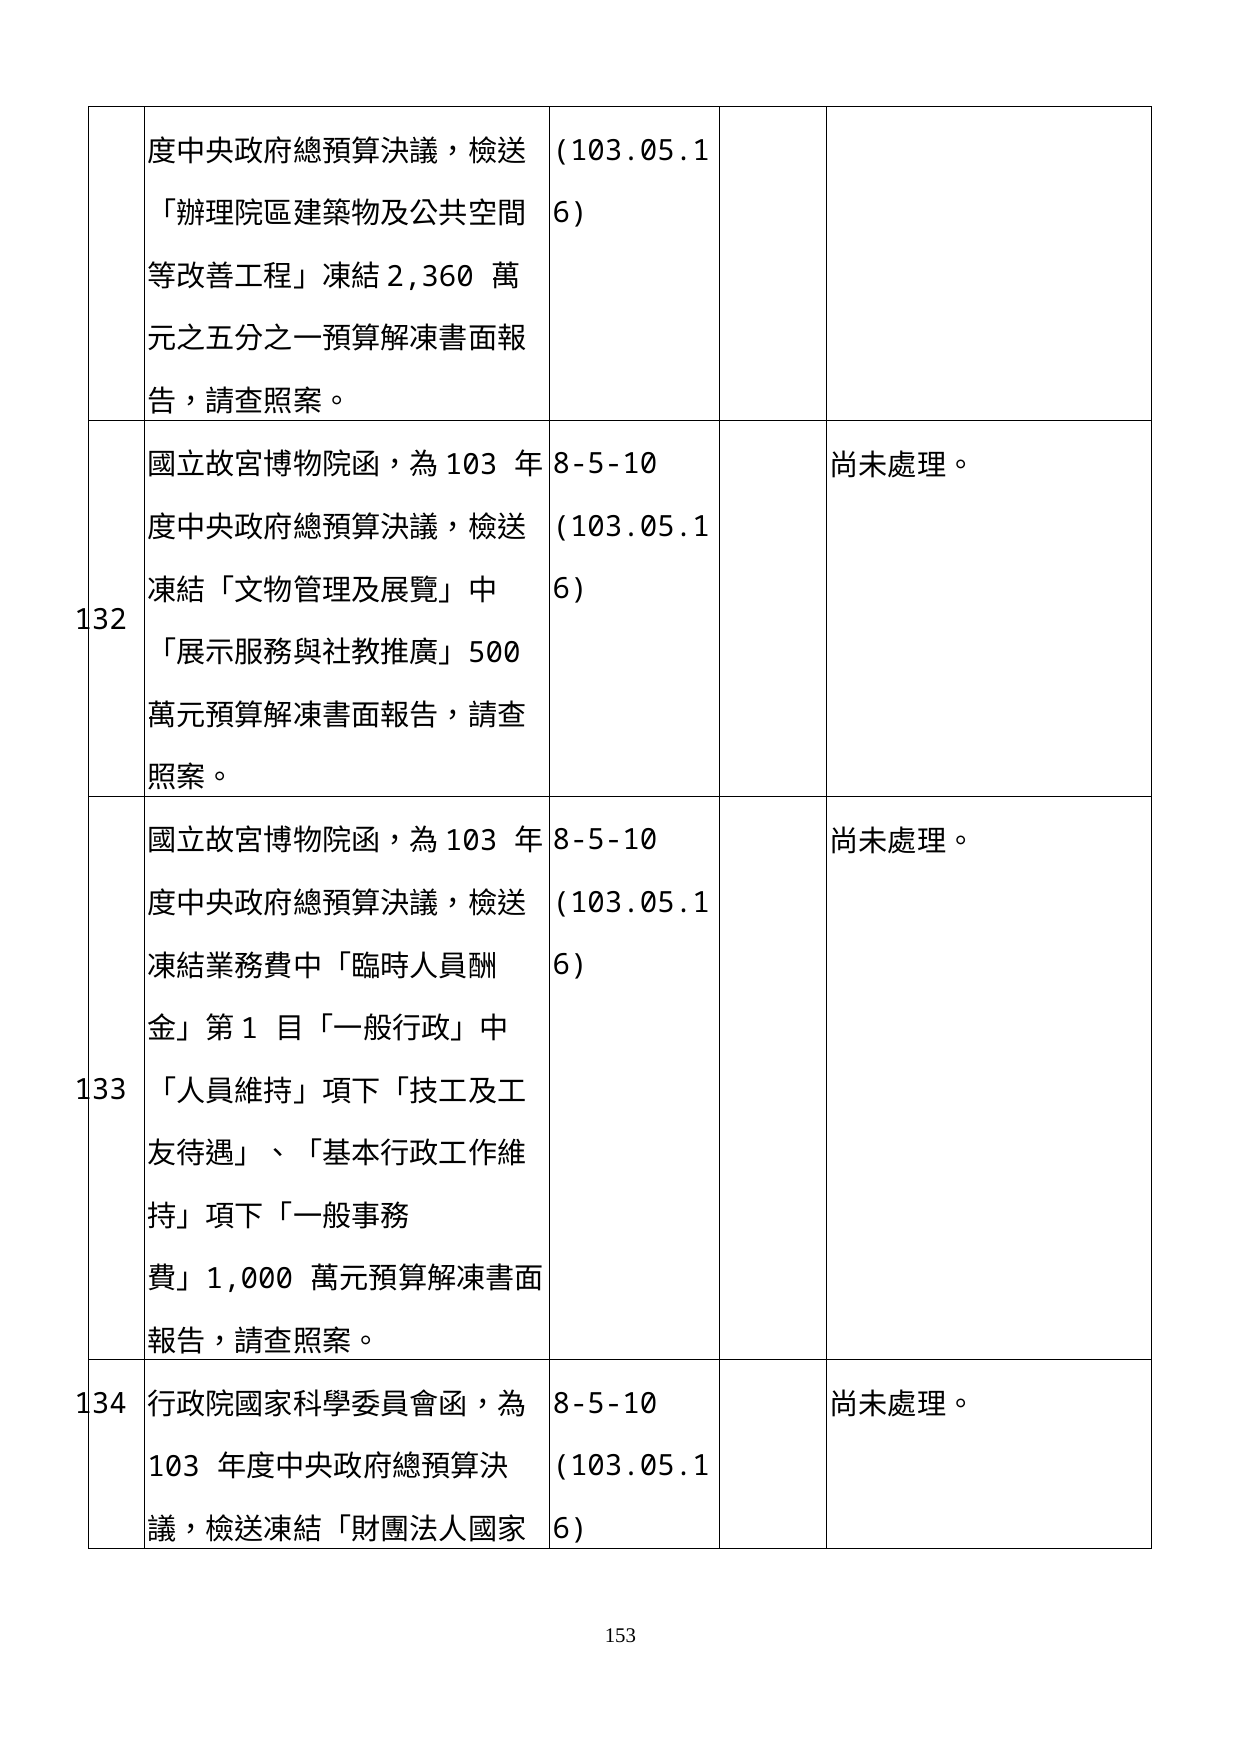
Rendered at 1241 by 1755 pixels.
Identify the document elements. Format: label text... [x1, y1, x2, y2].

table_cell (103.05.16) [550, 107, 719, 419]
table_cell [89, 1360, 144, 1548]
table_cell 8-5-10 (103.05.16) [550, 1360, 719, 1548]
table_cell 行政院國家科學委員會函，為103 年度中央政府總預算決議，檢送凍結「財團法人國家 [145, 1360, 549, 1548]
table_cell 8-5-10 (103.05.16) [550, 421, 719, 796]
table_cell 國立故宮博物院函，為103 年度中央政府總預算決議，檢送凍結「文物管理及展覽」中「展示服務與社教推廣」500 萬元預算解凍書面報告，請查照案。 [145, 421, 549, 796]
table_cell [720, 421, 826, 796]
table_cell [827, 107, 1151, 419]
table_cell [720, 797, 826, 1359]
table_cell 8-5-10 (103.05.16) [550, 797, 719, 1359]
table_cell [89, 421, 144, 796]
table_cell 尚未處理。 [827, 1360, 1151, 1548]
table_cell 尚未處理。 [827, 421, 1151, 796]
table_cell 國立故宮博物院函，為103 年度中央政府總預算決議，檢送凍結業務費中「臨時人員酬金」第1 目「一般行政」中「人員維持」項下「技工及工友待遇」、「基本行政工作維持」項下「一般事務費」1,000 萬元預算解凍書面報告，請查照案。 [145, 797, 549, 1359]
table_cell 尚未處理。 [827, 797, 1151, 1359]
table_cell [720, 1360, 826, 1548]
table_cell 度中央政府總預算決議，檢送「辦理院區建築物及公共空間等改善工程」凍結2,360 萬元之五分之一預算解凍書面報告，請查照案。 [145, 107, 549, 419]
table_cell [720, 107, 826, 419]
table_cell [89, 107, 144, 419]
table_cell [89, 797, 144, 1359]
